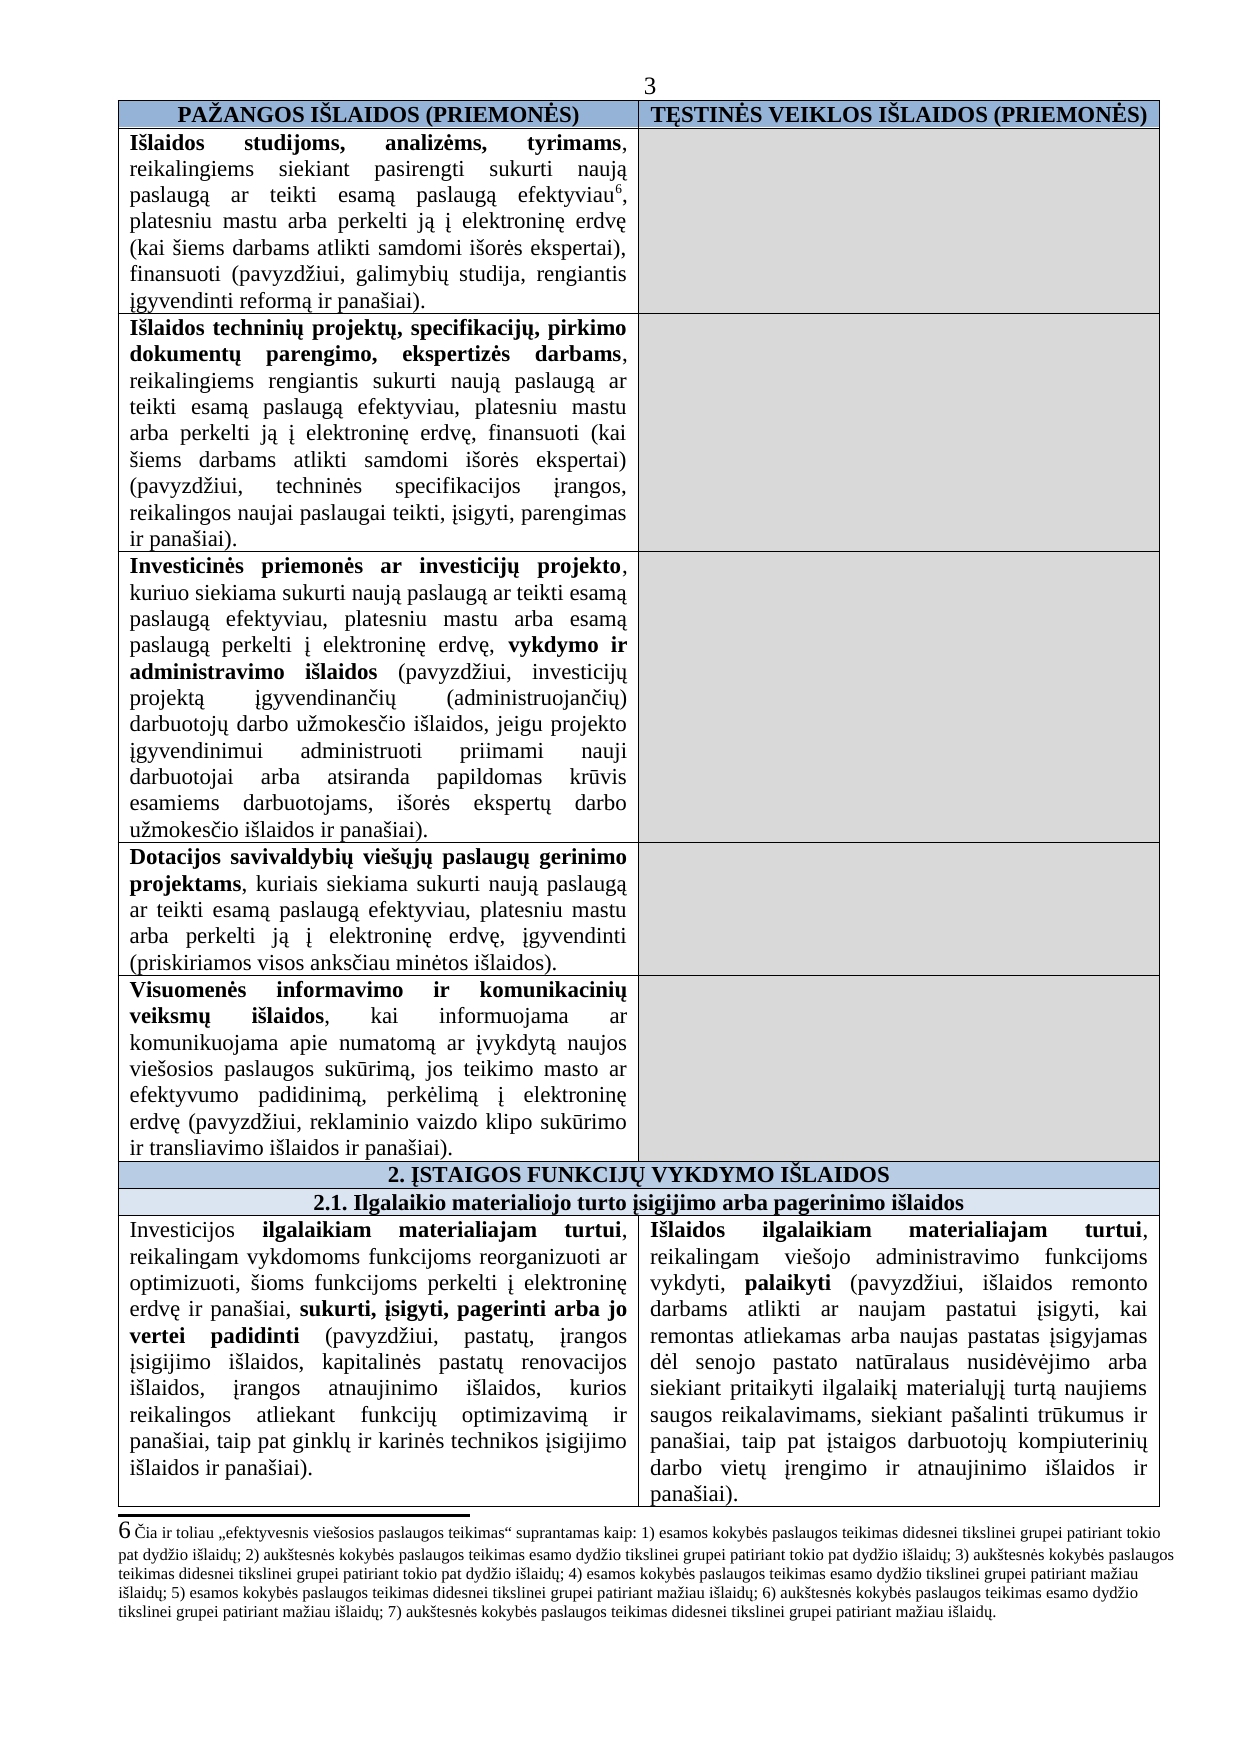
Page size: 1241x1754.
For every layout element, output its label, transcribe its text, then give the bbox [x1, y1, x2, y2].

table_cell [639, 552, 1159, 842]
table_header PAŽANGOS IŠLAIDOS (PRIEMONĖS) [119, 101, 638, 127]
table_cell Visuomenės informavimo ir komunikacinių veiksmų išlaidos, kai informuojama ar komunikuojama apie numatomą ar įvykdytą naujos viešosios paslaugos sukūrimą, jos teikimo masto ar efektyvumo padidinimą, perkėlimą į elektroninę erdvę (pavyzdžiui, reklaminio vaizdo klipo sukūrimo ir transliavimo išlaidos ir panašiai). [119, 976, 638, 1161]
table_cell Išlaidos techninių projektų, specifikacijų, pirkimo dokumentų parengimo, ekspertizės darbams, reikalingiems rengiantis sukurti naują paslaugą ar teikti esamą paslaugą efektyviau, platesniu mastu arba perkelti ją į elektroninę erdvę, finansuoti (kai šiems darbams atlikti samdomi išorės ekspertai) (pavyzdžiui, techninės specifikacijos įrangos, reikalingos naujai paslaugai teikti, įsigyti, parengimas ir panašiai). [119, 314, 638, 551]
table_cell Dotacijos savivaldybių viešųjų paslaugų gerinimo projektams, kuriais siekiama sukurti naują paslaugą ar teikti esamą paslaugą efektyviau, platesniu mastu arba perkelti ją į elektroninę erdvę, įgyvendinti (priskiriamos visos anksčiau minėtos išlaidos). [119, 843, 638, 975]
table_cell [639, 976, 1159, 1161]
table_cell [639, 314, 1159, 551]
table_header TĘSTINĖS VEIKLOS IŠLAIDOS (PRIEMONĖS) [639, 101, 1159, 127]
table_cell Išlaidos studijoms, analizėms, tyrimams, reikalingiems siekiant pasirengti sukurti naują paslaugą ar teikti esamą paslaugą efektyviau, platesniu mastu arba perkelti ją į elektroninę erdvę (kai šiems darbams atlikti samdomi išorės ekspertai), finansuoti (pavyzdžiui, galimybių studija, rengiantis įgyvendinti reformą ir panašiai). [119, 129, 638, 313]
table_cell Investicijos ilgalaikiam materialiajam turtui, reikalingam vykdomoms funkcijoms reorganizuoti ar optimizuoti, šioms funkcijoms perkelti į elektroninę erdvę ir panašiai, sukurti, įsigyti, pagerinti arba jo vertei padidinti (pavyzdžiui, pastatų, įrangos įsigijimo išlaidos, kapitalinės pastatų renovacijos išlaidos, įrangos atnaujinimo išlaidos, kurios reikalingos atliekant funkcijų optimizavimą ir panašiai, taip pat ginklų ir karinės technikos įsigijimo išlaidos ir panašiai). [119, 1216, 638, 1506]
table_cell 2. ĮSTAIGOS FUNKCIJŲ VYKDYMO IŠLAIDOS [119, 1162, 1159, 1188]
table_cell [639, 129, 1159, 313]
table_cell 2.1. Ilgalaikio materialiojo turto įsigijimo arba pagerinimo išlaidos [119, 1189, 1159, 1215]
table_cell [639, 843, 1159, 975]
table_cell Išlaidos ilgalaikiam materialiajam turtui, reikalingam viešojo administravimo funkcijoms vykdyti, palaikyti (pavyzdžiui, išlaidos remonto darbams atlikti ar naujam pastatui įsigyti, kai remontas atliekamas arba naujas pastatas įsigyjamas dėl senojo pastato natūralaus nusidėvėjimo arba siekiant pritaikyti ilgalaikį materialųjį turtą naujiems saugos reikalavimams, siekiant pašalinti trūkumus ir panašiai, taip pat įstaigos darbuotojų kompiuterinių darbo vietų įrengimo ir atnaujinimo išlaidos ir panašiai). [639, 1216, 1159, 1506]
table_cell Investicinės priemonės ar investicijų projekto, kuriuo siekiama sukurti naują paslaugą ar teikti esamą paslaugą efektyviau, platesniu mastu arba esamą paslaugą perkelti į elektroninę erdvę, vykdymo ir administravimo išlaidos (pavyzdžiui, investicijų projektą įgyvendinančių (administruojančių) darbuotojų darbo užmokesčio išlaidos, jeigu projekto įgyvendinimui administruoti priimami nauji darbuotojai arba atsiranda papildomas krūvis esamiems darbuotojams, išorės ekspertų darbo užmokesčio išlaidos ir panašiai). [119, 552, 638, 842]
